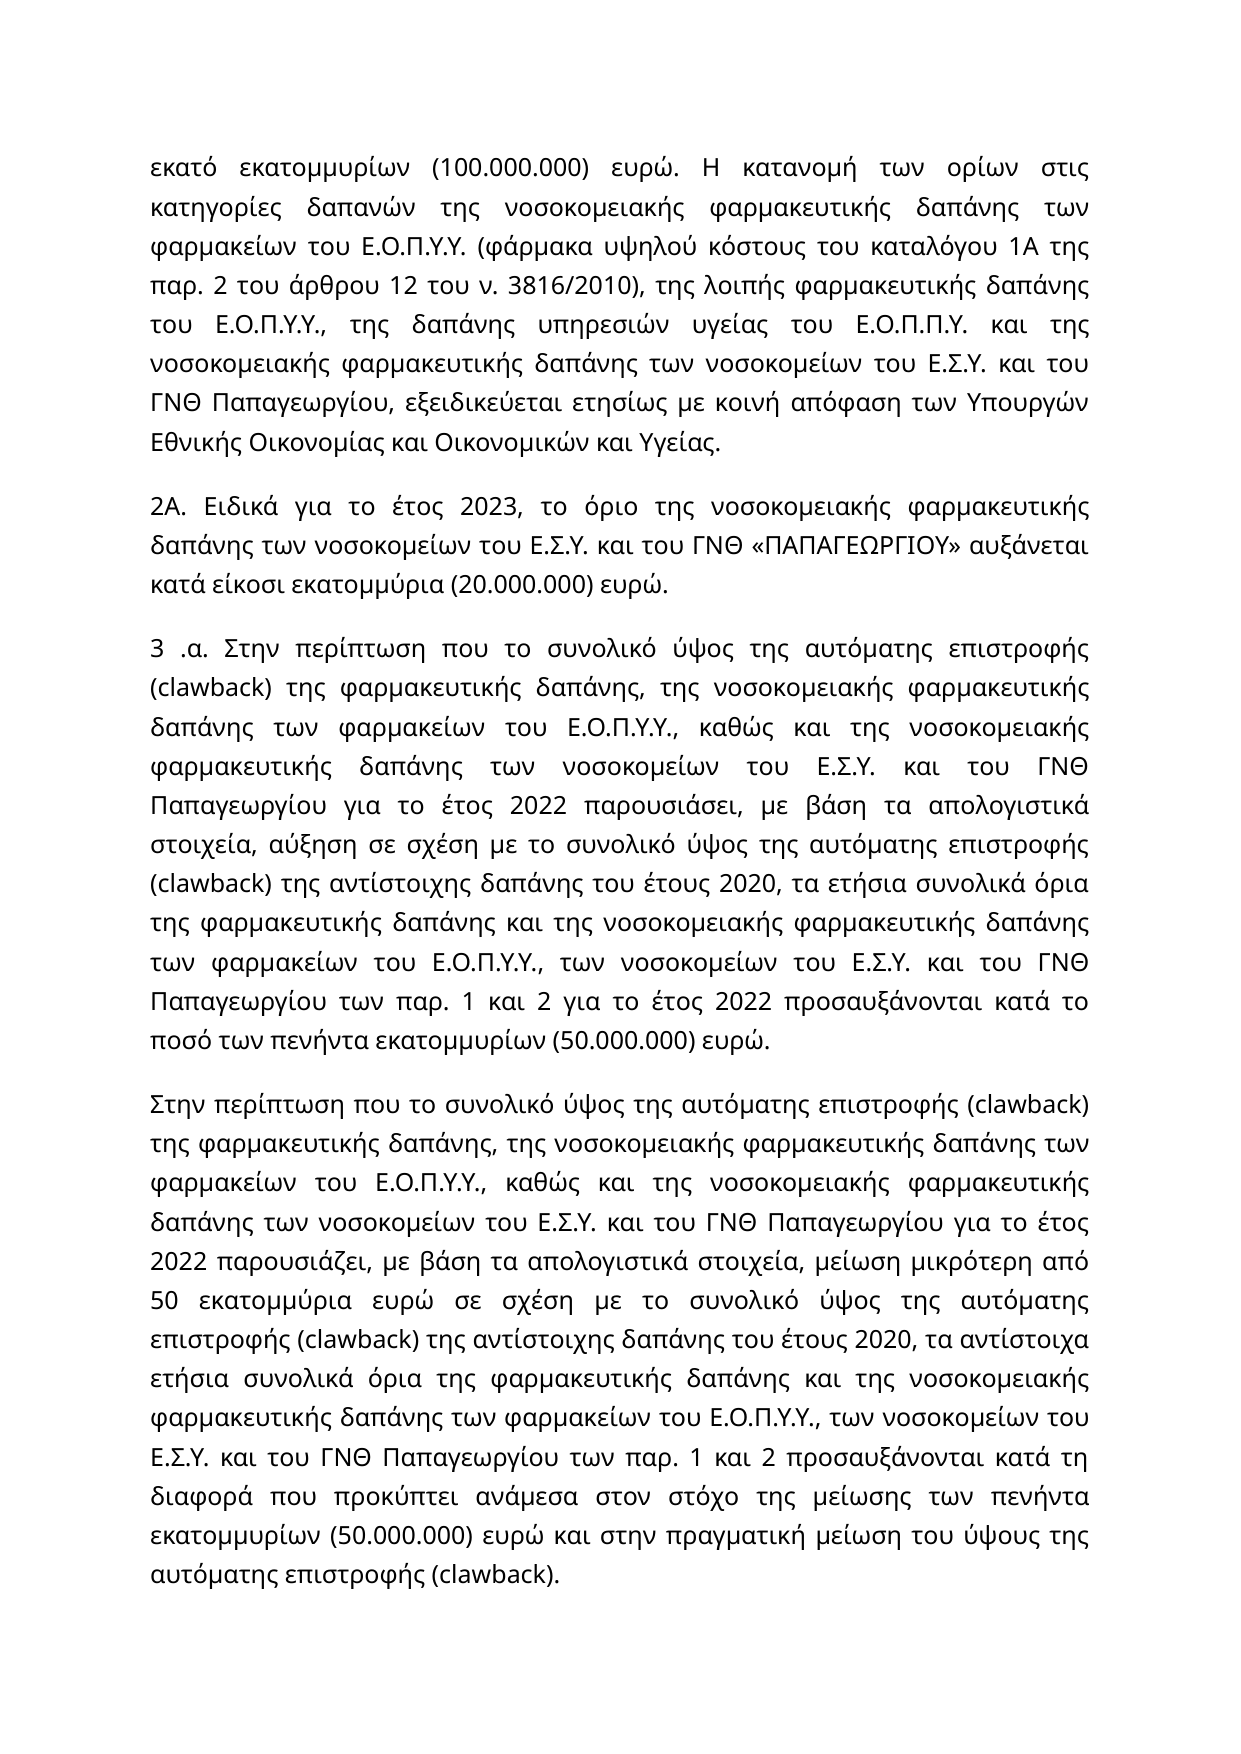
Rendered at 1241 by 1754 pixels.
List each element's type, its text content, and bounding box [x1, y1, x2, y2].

text εκατό εκατομμυρίων (100.000.000) ευρώ. Η κατανομή των ορίων στις κατηγορίες δαπανών της νοσοκομειακής φαρμακευτικής δαπάνης των φαρμακείων του Ε.Ο.Π.Υ.Υ. (φάρμακα υψηλού κόστους του καταλόγου 1Α της παρ. 2 του άρθρου 12 του ν. 3816/2010), της λοιπής φαρμακευτικής δαπάνης του Ε.Ο.Π.Υ.Υ., της δαπάνης υπηρεσιών υγείας του Ε.Ο.Π.Π.Υ. και της νοσοκομειακής φαρμακευτικής δαπάνης των νοσοκομείων του Ε.Σ.Υ. και του ΓΝΘ Παπαγεωργίου, εξειδικεύεται ετησίως με κοινή απόφαση των Υπουργών Εθνικής Οικονομίας και Οικονομικών και Υγείας. [150, 150, 1090, 458]
text 3 .α. Στην περίπτωση που το συνολικό ύψος της αυτόματης επιστροφής (clawback) της φαρμακευτικής δαπάνης, της νοσοκομειακής φαρμακευτικής δαπάνης των φαρμακείων του Ε.Ο.Π.Υ.Υ., καθώς και της νοσοκομειακής φαρμακευτικής δαπάνης των νοσοκομείων του Ε.Σ.Υ. και του ΓΝΘ Παπαγεωργίου για το έτος 2022 παρουσιάσει, με βάση τα απολογιστικά στοιχεία, αύξηση σε σχέση με το συνολικό ύψος της αυτόματης επιστροφής (clawback) της αντίστοιχης δαπάνης του έτους 2020, τα ετήσια συνολικά όρια της φαρμακευτικής δαπάνης και της νοσοκομειακής φαρμακευτικής δαπάνης των φαρμακείων του Ε.Ο.Π.Υ.Υ., των νοσοκομείων του Ε.Σ.Υ. και του ΓΝΘ Παπαγεωργίου των παρ. 1 και 2 για το έτος 2022 προσαυξάνονται κατά το ποσό των πενήντα εκατομμυρίων (50.000.000) ευρώ. [150, 631, 1090, 1057]
text Στην περίπτωση που το συνολικό ύψος της αυτόματης επιστροφής (clawback) της φαρμακευτικής δαπάνης, της νοσοκομειακής φαρμακευτικής δαπάνης των φαρμακείων του Ε.Ο.Π.Υ.Υ., καθώς και της νοσοκομειακής φαρμακευτικής δαπάνης των νοσοκομείων του Ε.Σ.Υ. και του ΓΝΘ Παπαγεωργίου για το έτος 2022 παρουσιάζει, με βάση τα απολογιστικά στοιχεία, μείωση μικρότερη από 50 εκατομμύρια ευρώ σε σχέση με το συνολικό ύψος της αυτόματης επιστροφής (clawback) της αντίστοιχης δαπάνης του έτους 2020, τα αντίστοιχα ετήσια συνολικά όρια της φαρμακευτικής δαπάνης και της νοσοκομειακής φαρμακευτικής δαπάνης των φαρμακείων του Ε.Ο.Π.Υ.Υ., των νοσοκομείων του Ε.Σ.Υ. και του ΓΝΘ Παπαγεωργίου των παρ. 1 και 2 προσαυξάνονται κατά τη διαφορά που προκύπτει ανάμεσα στον στόχο της μείωσης των πενήντα εκατομμυρίων (50.000.000) ευρώ και στην πραγματική μείωση του ύψους της αυτόματης επιστροφής (clawback). [150, 1087, 1090, 1591]
text 2Α. Ειδικά για το έτος 2023, το όριο της νοσοκομειακής φαρμακευτικής δαπάνης των νοσοκομείων του Ε.Σ.Υ. και του ΓΝΘ «ΠΑΠΑΓΕΩΡΓΙΟΥ» αυξάνεται κατά είκοσι εκατομμύρια (20.000.000) ευρώ. [150, 488, 1090, 601]
